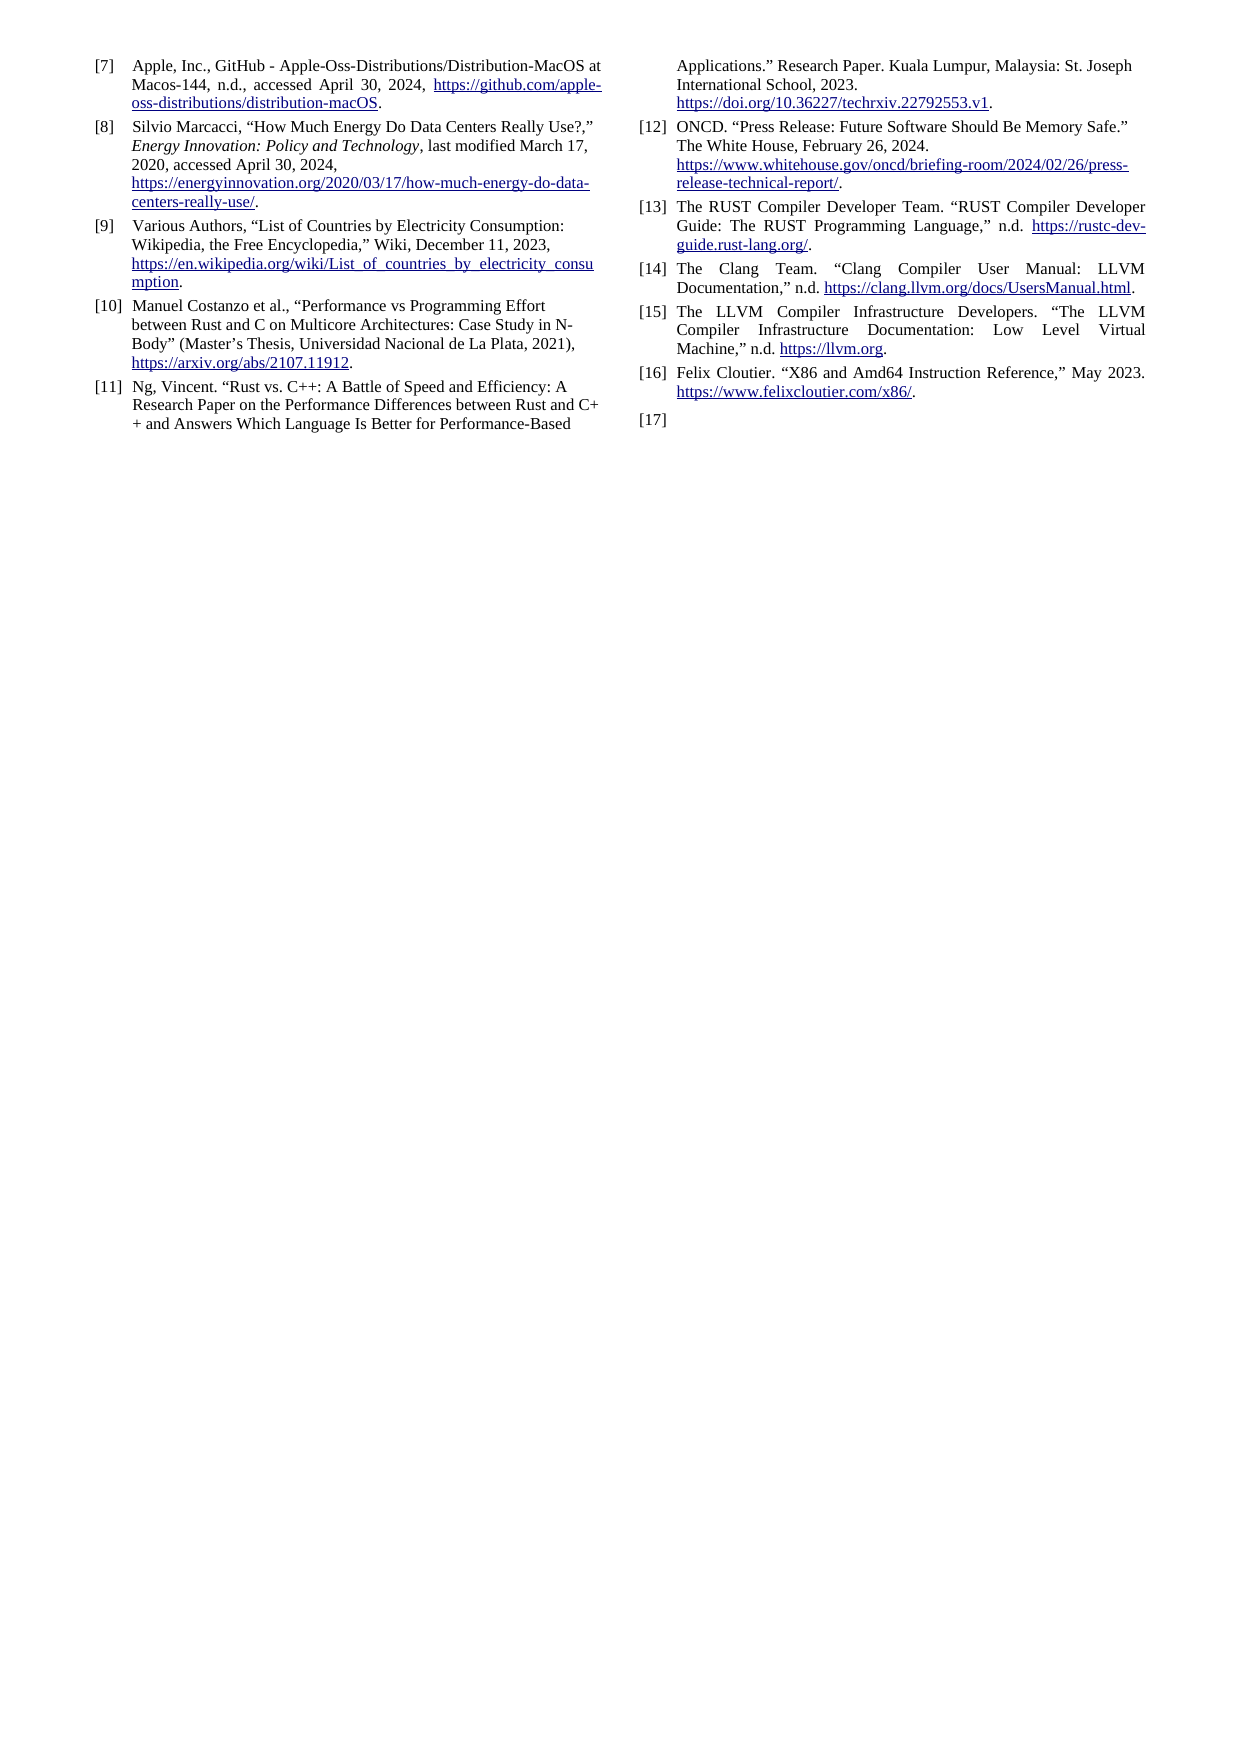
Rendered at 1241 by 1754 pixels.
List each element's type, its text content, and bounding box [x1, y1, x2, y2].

list Manuel Costanzo et al., “Performance vs Programming Effort between Rust and C on Multicore Architectures: Case Study in N-Body” (Master’s Thesis, Universidad Nacional de La Plata, 2021), https://arxiv.org/abs/2107.11912. [94, 297, 601, 372]
list The LLVM Compiler Infrastructure Developers. “The LLVM Compiler Infrastructure Documentation: Low Level Virtual Machine,” n.d. https://llvm.org. [639, 302, 1146, 358]
list Felix Cloutier. “X86 and Amd64 Instruction Reference,” May 2023. https://www.felixcloutier.com/x86/. [639, 363, 1146, 401]
list Applications.” Research Paper. Kuala Lumpur, Malaysia: St. Joseph International School, 2023. https://doi.org/10.36227/techrxiv.22792553.v1. [639, 56, 1146, 112]
list ONCD. “Press Release: Future Software Should Be Memory Safe.” The White House, February 26, 2024. https://www.whitehouse.gov/oncd/briefing-room/2024/02/26/press-release-technical-report/. [639, 118, 1146, 193]
list Apple, Inc., GitHub - Apple-Oss-Distributions/Distribution-MacOS at Macos-144, n.d., accessed April 30, 2024, https://github.com/apple-oss-distributions/distribution-macOS. [94, 56, 601, 112]
list The Clang Team. “Clang Compiler User Manual: LLVM Documentation,” n.d. https://clang.llvm.org/docs/UsersManual.html. [639, 259, 1146, 297]
list The RUST Compiler Developer Team. “RUST Compiler Developer Guide: The RUST Programming Language,” n.d. https://rustc-dev-guide.rust-lang.org/. [639, 198, 1146, 254]
list Various Authors, “List of Countries by Electricity Consumption: Wikipedia, the Free Encyclopedia,” Wiki, December 11, 2023, https://en.wikipedia.org/wiki/List_of_countries_by_electricity_consumption. [94, 217, 601, 292]
list Silvio Marcacci, “How Much Energy Do Data Centers Really Use?,” Energy Innovation: Policy and Technology, last modified March 17, 2020, accessed April 30, 2024, https://energyinnovation.org/2020/03/17/how-much-energy-do-data-centers-really-use/. [94, 118, 601, 211]
list Ng, Vincent. “Rust vs. C++: A Battle of Speed and Efficiency: A Research Paper on the Performance Differences between Rust and C++ and Answers Which Language Is Better for Performance-Based [94, 377, 601, 433]
